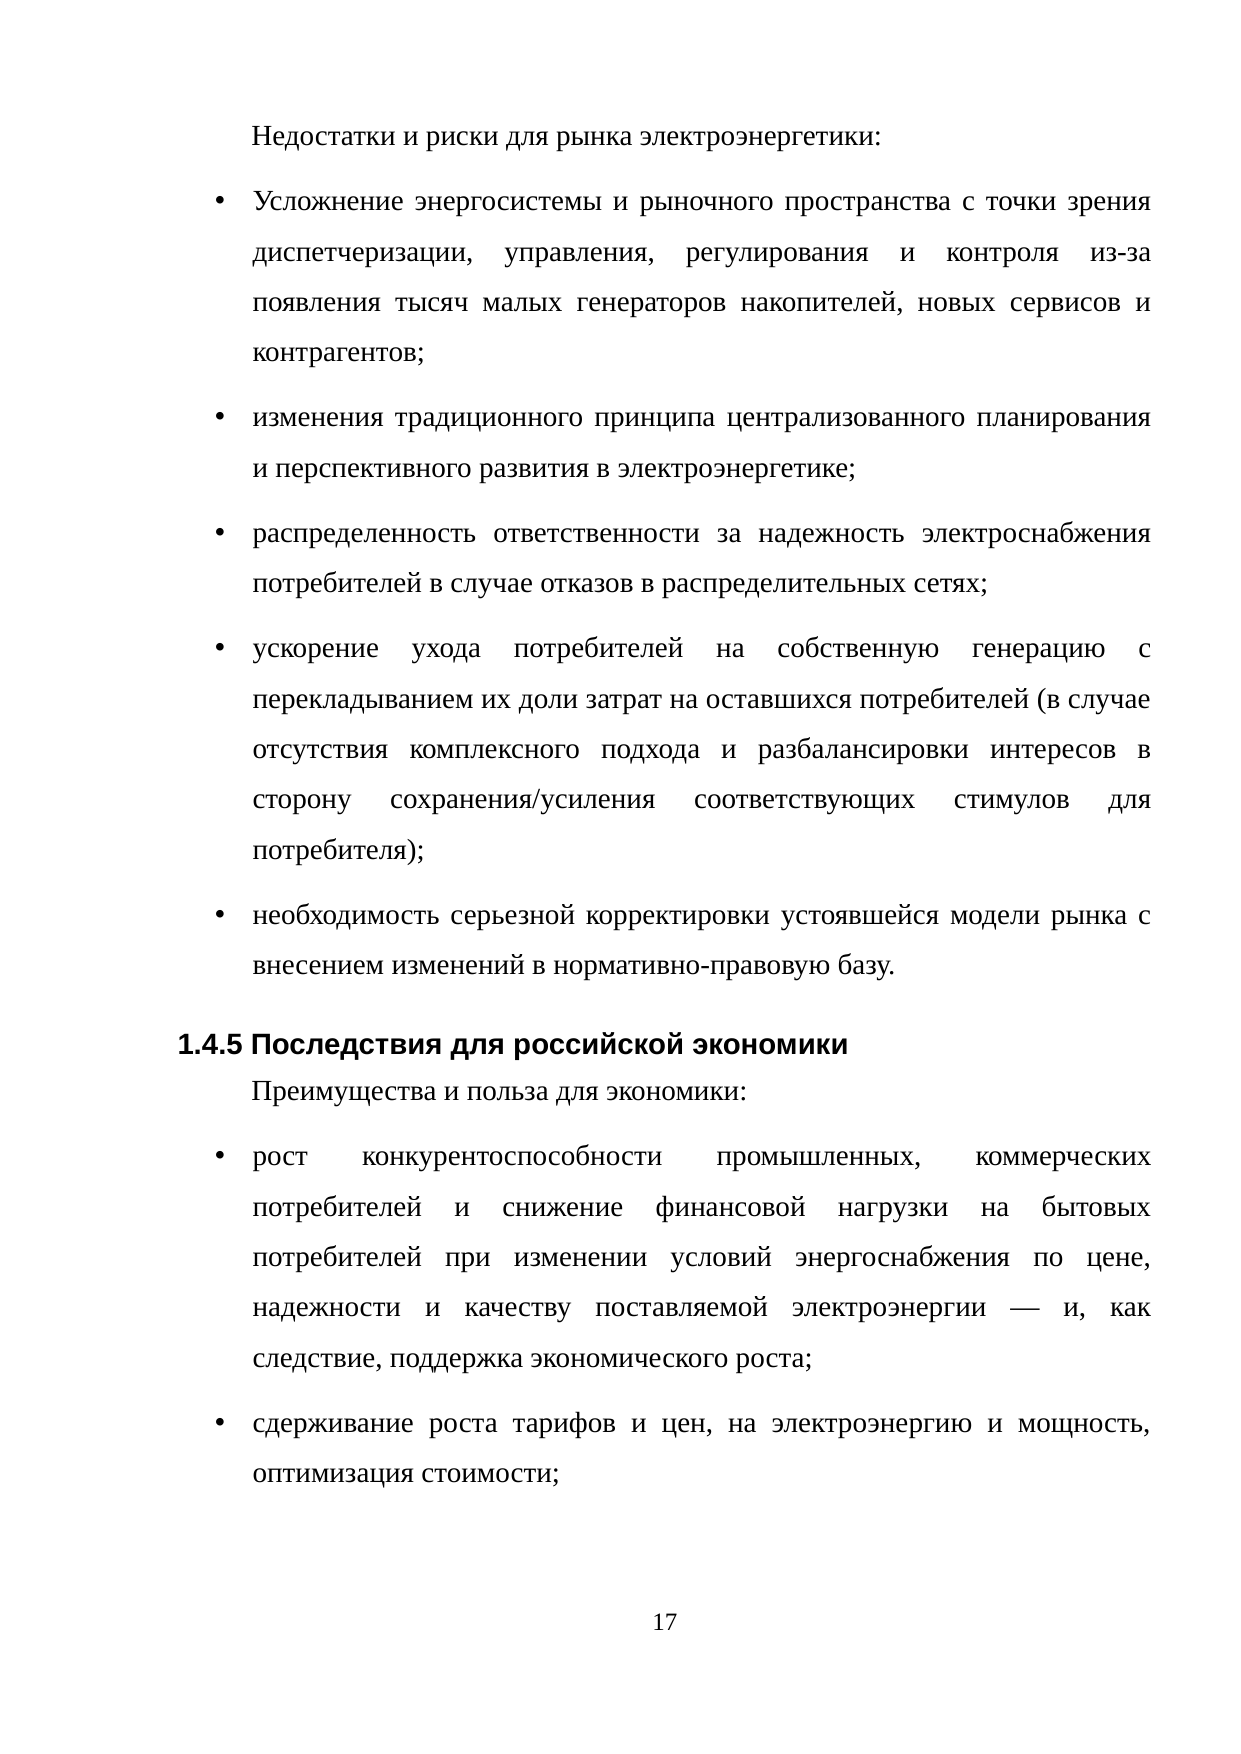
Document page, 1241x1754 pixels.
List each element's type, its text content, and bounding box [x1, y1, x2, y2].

list сдерживание роста тарифов и цен, на электроэнергию и мощность, оптимизация стоимости; [215, 1405, 1152, 1489]
list распределенность ответственности за надежность электроснабжения потребителей в случае отказов в распределительных сетях; [215, 515, 1152, 599]
list изменения традиционного принципа централизованного планирования и перспективного развития в электроэнергетике; [215, 399, 1152, 483]
text Недостатки и риски для рынка электроэнергетики: [177, 118, 1152, 152]
text Преимущества и польза для экономики: [177, 1073, 1152, 1107]
list рост конкурентоспособности промышленных, коммерческих потребителей и снижение финансовой нагрузки на бытовых потребителей при изменении условий энергоснабжения по цене, надежности и качеству поставляемой электроэнергии — и, как следствие, поддержка экономического роста; [215, 1138, 1152, 1373]
subtitle 1.4.5 Последствия для российской экономики [177, 1027, 1152, 1061]
list ускорение ухода потребителей на собственную генерацию с перекладыванием их доли затрат на оставшихся потребителей (в случае отсутствия комплексного подхода и разбалансировки интересов в сторону сохранения/усиления соответствующих стимулов для потребителя); [215, 630, 1152, 865]
list необходимость серьезной корректировки устоявшейся модели рынка с внесением изменений в нормативно-правовую базу. [215, 897, 1152, 981]
list Усложнение энергосистемы и рыночного пространства с точки зрения диспетчеризации, управления, регулирования и контроля из-за появления тысяч малых генераторов накопителей, новых сервисов и контрагентов; [215, 183, 1152, 368]
